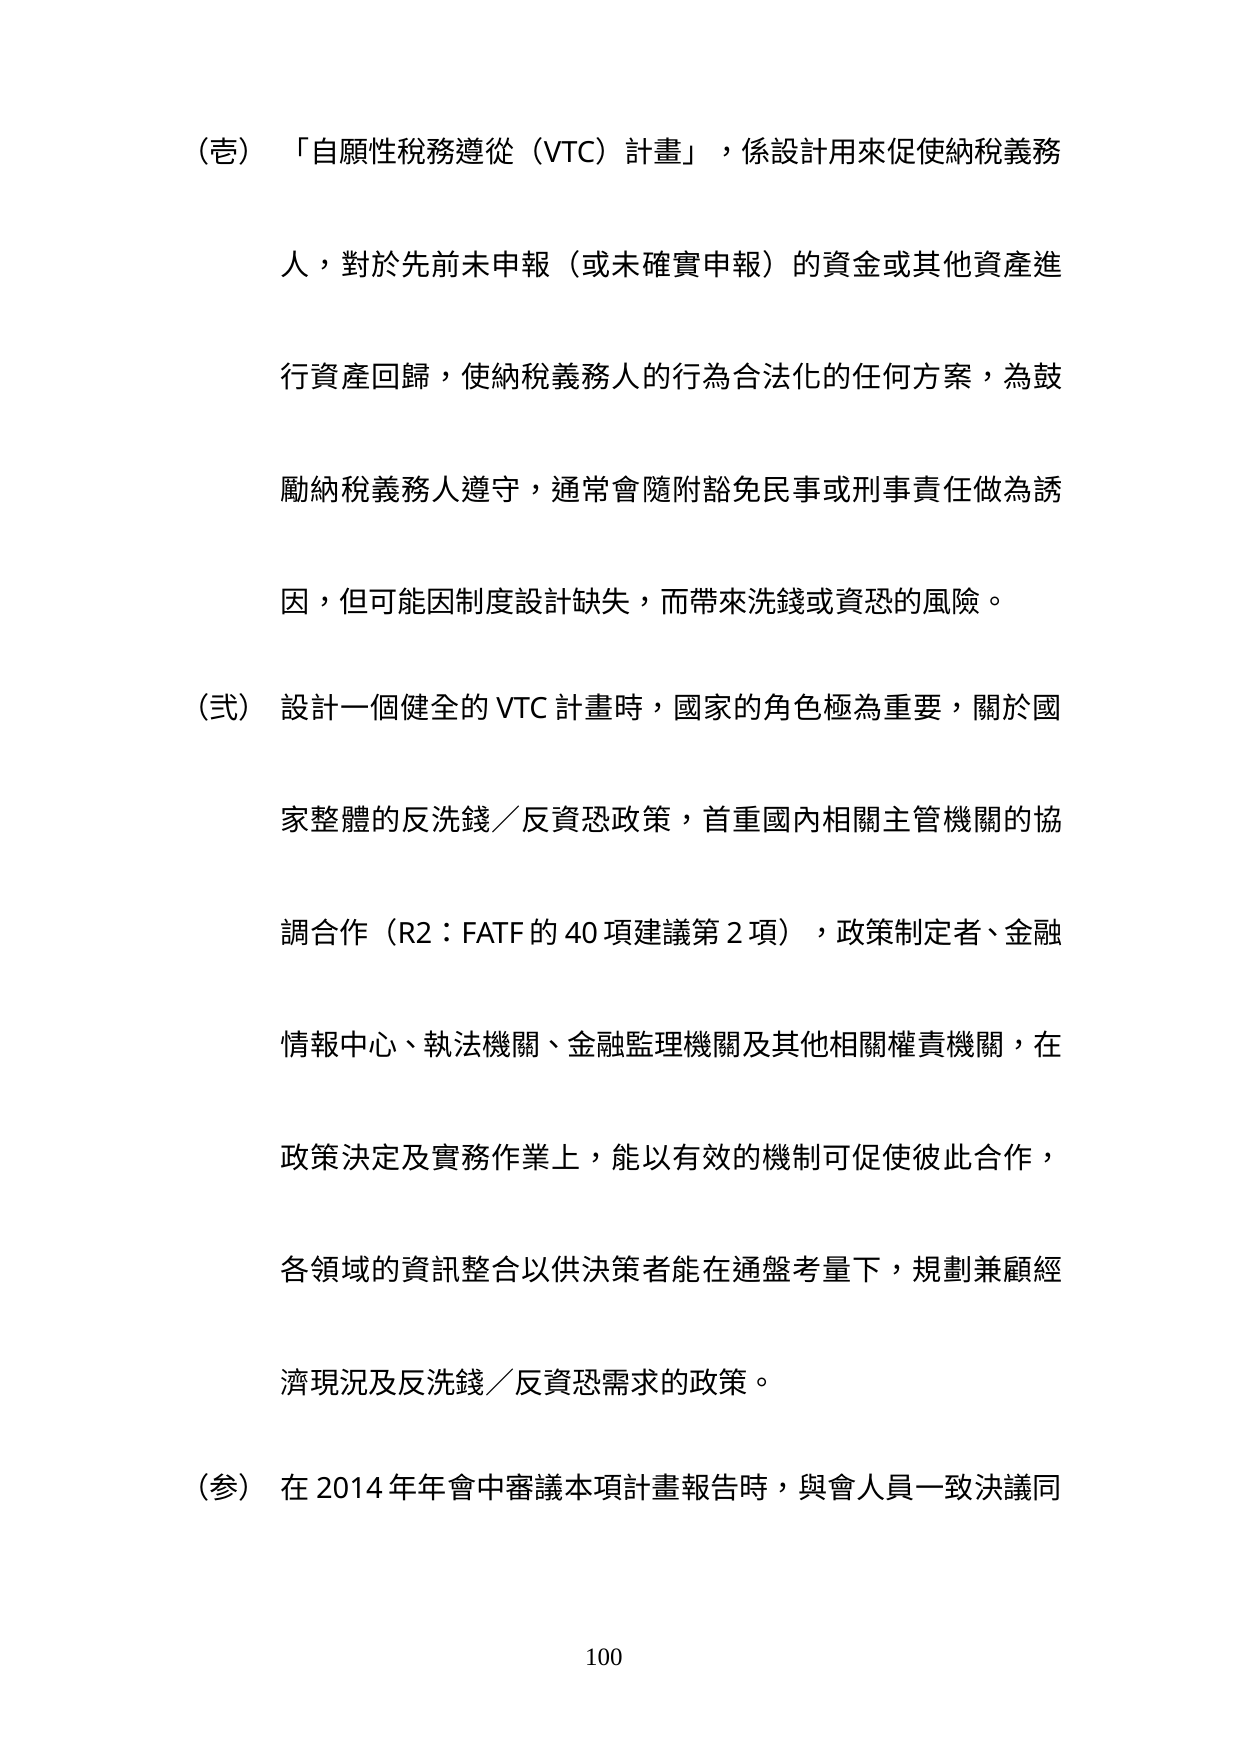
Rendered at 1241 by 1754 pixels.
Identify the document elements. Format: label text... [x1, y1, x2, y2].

list 「自願性稅務遵從（VTC）計畫」，係設計用來促使納稅義務人，對於先前未申報（或未確實申報）的資金或其他資產進行資產回歸，使納稅義務人的行為合法化的任何方案，為鼓勵納稅義務人遵守，通常會隨附豁免民事或刑事責任做為誘因，但可能因制度設計缺失，而帶來洗錢或資恐的風險。 [180, 112, 1062, 637]
list 在2014年年會中審議本項計畫報告時，與會人員一致決議同 [180, 1448, 1062, 1523]
list 設計一個健全的VTC計畫時，國家的角色極為重要，關於國家整體的反洗錢／反資恐政策，首重國內相關主管機關的協調合作（R2：FATF的40項建議第2項），政策制定者、金融情報中心、執法機關、金融監理機關及其他相關權責機關，在政策決定及實務作業上，能以有效的機制可促使彼此合作，各領域的資訊整合以供決策者能在通盤考量下，規劃兼顧經濟現況及反洗錢／反資恐需求的政策。 [180, 668, 1062, 1418]
